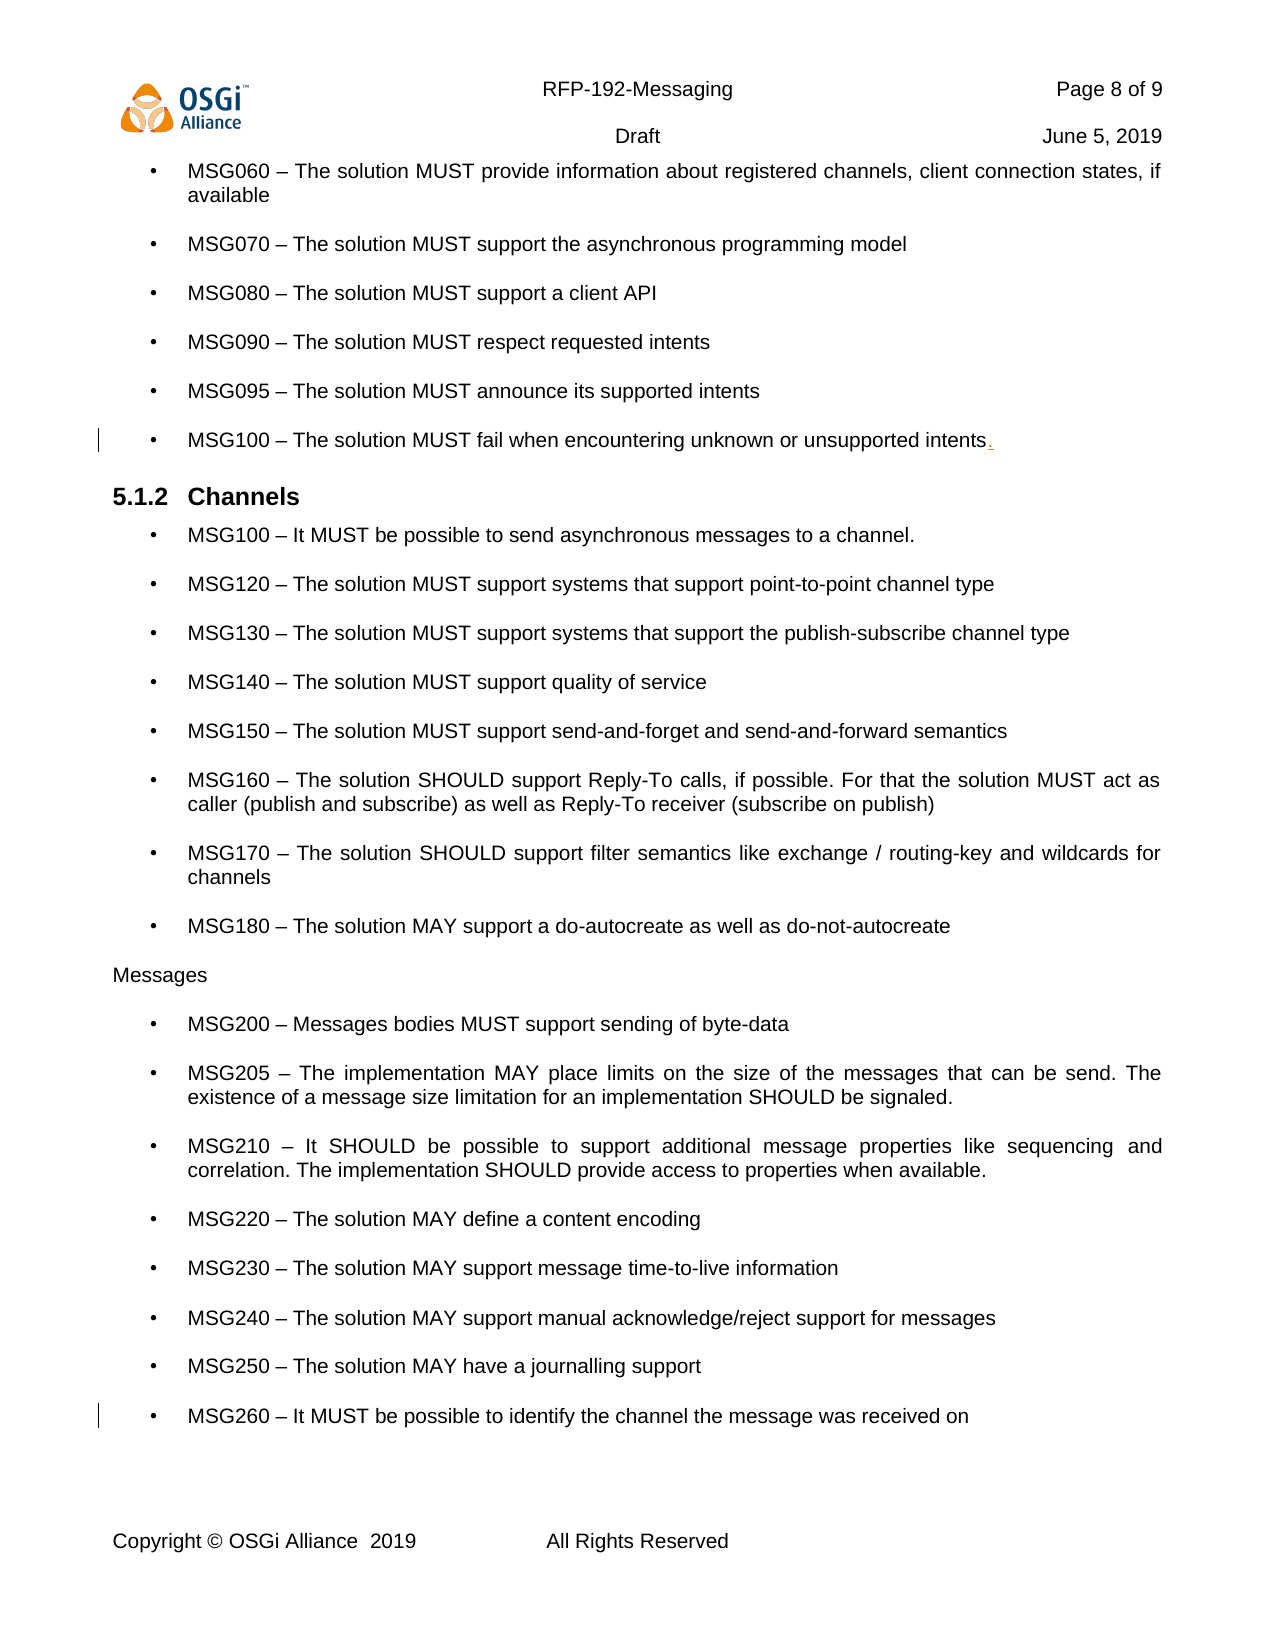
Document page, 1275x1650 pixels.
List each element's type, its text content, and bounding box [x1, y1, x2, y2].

list MSG260 – It MUST be possible to identify the channel the message was received on [150, 1403, 1162, 1427]
list MSG100 – The solution MUST fail when encountering unknown or unsupported intents. [150, 428, 1162, 452]
list MSG140 – The solution MUST support quality of service [150, 670, 1162, 694]
list MSG205 – The implementation MAY place limits on the size of the messages that can be send. The existence of a message size limitation for an implementation SHOULD be signaled. [150, 1061, 1162, 1109]
list MSG080 – The solution MUST support a client API [150, 281, 1162, 305]
list MSG210 – It SHOULD be possible to support additional message properties like sequencing and correlation. The implementation SHOULD provide access to properties when available. [150, 1134, 1162, 1182]
list MSG220 – The solution MAY define a content encoding [150, 1207, 1162, 1231]
list MSG240 – The solution MAY support manual acknowledge/reject support for messages [150, 1305, 1162, 1329]
list MSG180 – The solution MAY support a do-autocreate as well as do-not-autocreate [150, 914, 1162, 938]
list MSG095 – The solution MUST announce its supported intents [150, 379, 1162, 403]
list MSG160 – The solution SHOULD support Reply-To calls, if possible. For that the solution MUST act as caller (publish and subscribe) as well as Reply-To receiver (subscribe on publish) [150, 768, 1162, 816]
list MSG130 – The solution MUST support systems that support the publish-subscribe channel type [150, 621, 1162, 645]
list MSG120 – The solution MUST support systems that support point-to-point channel type [150, 572, 1162, 596]
list MSG100 – It MUST be possible to send asynchronous messages to a channel. [150, 523, 1162, 547]
subtitle Channels [112, 481, 1162, 510]
list MSG230 – The solution MAY support message time-to-live information [150, 1256, 1162, 1280]
list MSG200 – Messages bodies MUST support sending of byte-data [150, 1012, 1162, 1036]
text Messages [112, 963, 1162, 987]
list MSG250 – The solution MAY have a journalling support [150, 1354, 1162, 1378]
list MSG090 – The solution MUST respect requested intents [150, 330, 1162, 354]
picture [113, 76, 257, 140]
list MSG150 – The solution MUST support send-and-forget and send-and-forward semantics [150, 719, 1162, 743]
list MSG060 – The solution MUST provide information about registered channels, client connection states, if available [150, 159, 1162, 207]
list MSG170 – The solution SHOULD support filter semantics like exchange / routing-key and wildcards for channels [150, 841, 1162, 889]
list MSG070 – The solution MUST support the asynchronous programming model [150, 232, 1162, 256]
